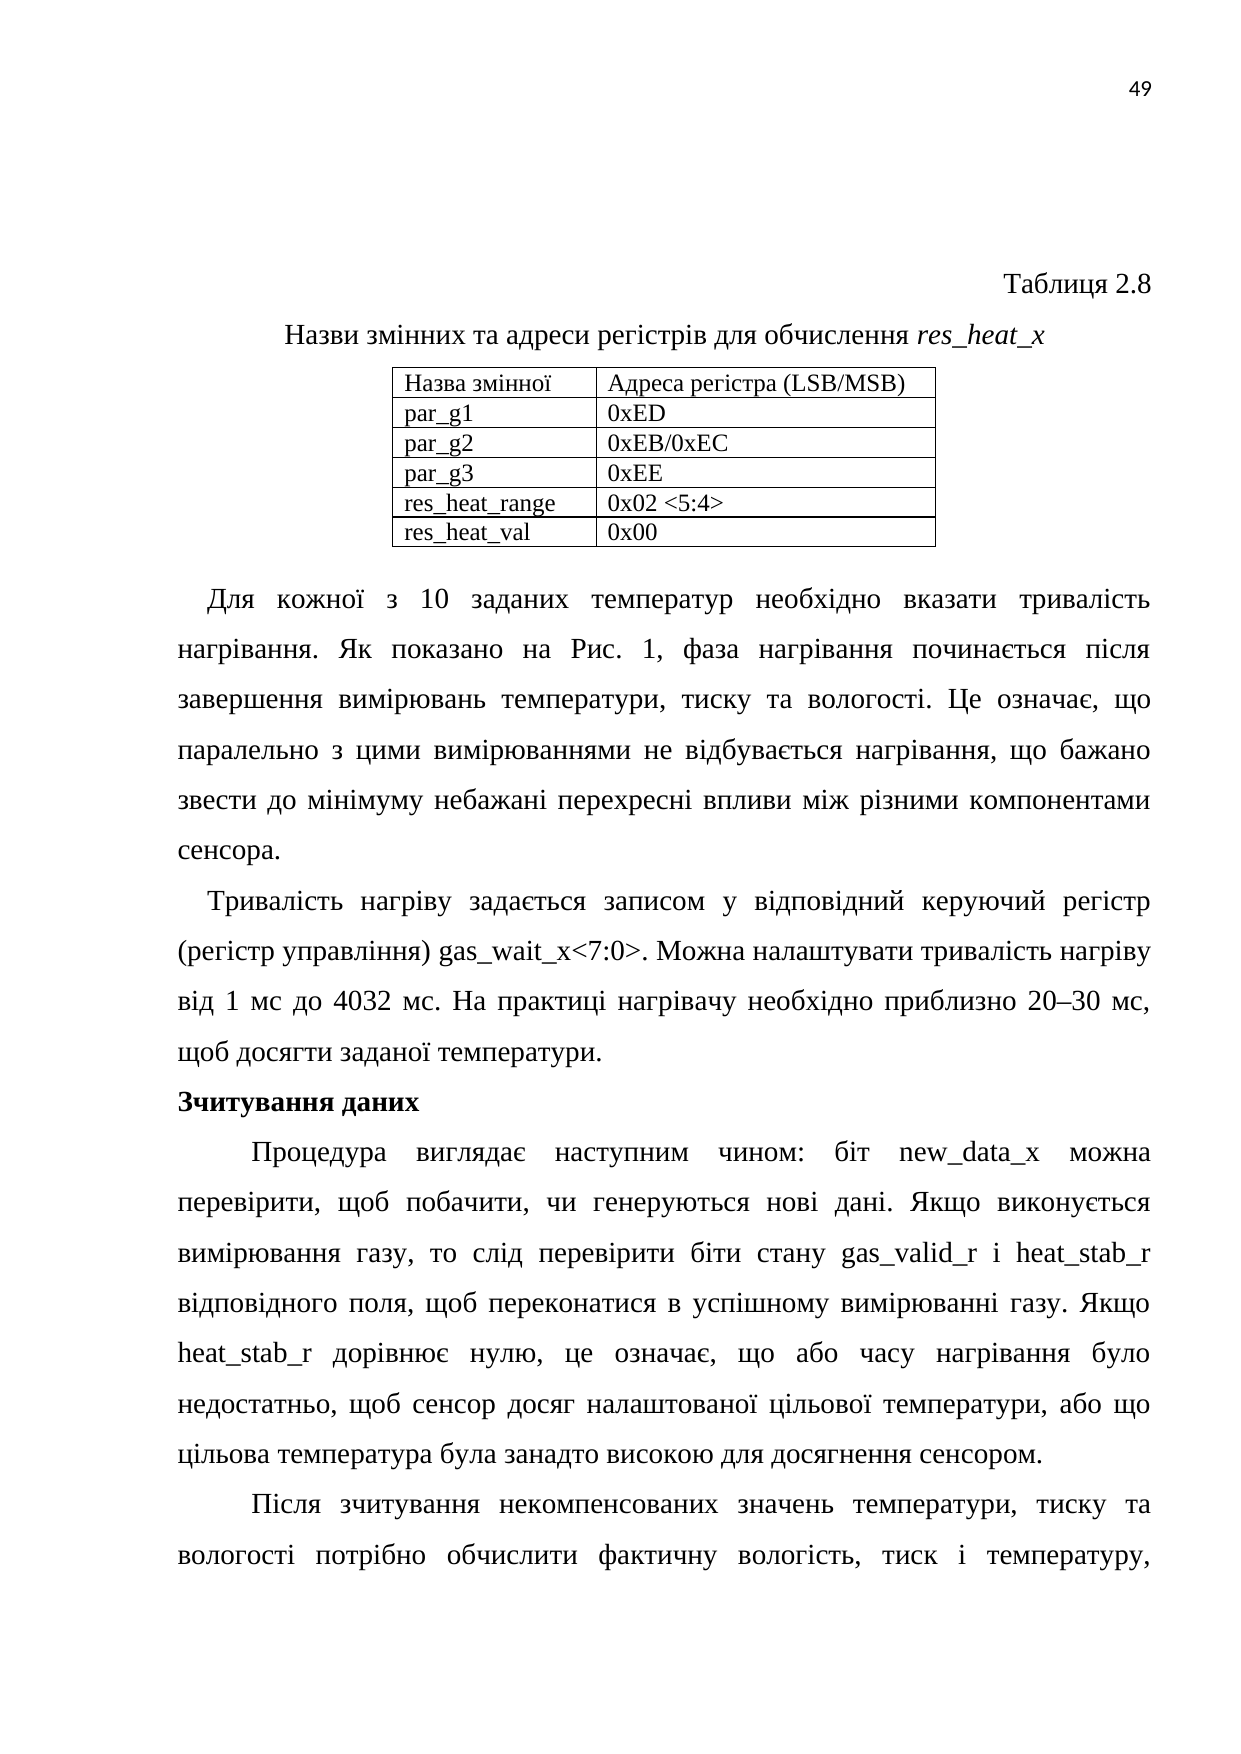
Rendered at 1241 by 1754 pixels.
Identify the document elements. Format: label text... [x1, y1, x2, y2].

table_cell 0xEB/0xEC [597, 428, 935, 457]
table_cell res_heat_range [393, 488, 596, 516]
text Назви змінних та адреси регістрів для обчислення res_heat_x [177, 317, 1152, 350]
text Таблиця 2.8 [177, 267, 1152, 300]
text Зчитування даних [177, 1084, 1152, 1117]
table_cell 0x02 <5:4> [597, 488, 935, 516]
table_cell 0x00 [597, 518, 935, 546]
table_header Назва змінної [393, 368, 596, 397]
table_cell 0xEE [597, 458, 935, 487]
text Для кожної з 10 заданих температур необхідно вказати тривалість нагрівання. Як показано на Рис. 1, фаза нагрівання починається після завершення вимірювань температури, тиску та вологості. Це означає, що паралельно з цими вимірюваннями не відбувається нагрівання, що бажано звести до мінімуму небажані перехресні впливи між різними компонентами сенсора. [177, 581, 1152, 866]
text Тривалість нагріву задається записом у відповідний керуючий регістр (регістр управління) gas_wait_x<7:0>. Можна налаштувати тривалість нагріву від 1 мс до 4032 мс. На практиці нагрівачу необхідно приблизно 20–30 мс, щоб досягти заданої температури. [177, 883, 1152, 1067]
table_cell par_g2 [393, 428, 596, 457]
table_header Адреса регістра (LSB/MSB) [597, 368, 935, 397]
table_cell par_g1 [393, 398, 596, 427]
table_cell 0xED [597, 398, 935, 427]
text Процедура виглядає наступним чином: біт new_data_x можна перевірити, щоб побачити, чи генеруються нові дані. Якщо виконується вимірювання газу, то слід перевірити біти стану gas_valid_r і heat_stab_r відповідного поля, щоб переконатися в успішному вимірюванні газу. Якщо heat_stab_r дорівнює нулю, це означає, що або часу нагрівання було недостатньо, щоб сенсор досяг налаштованої цільової температури, або що цільова температура була занадто високою для досягнення сенсором. [177, 1134, 1152, 1470]
table_cell par_g3 [393, 458, 596, 487]
table_cell res_heat_val [393, 518, 596, 546]
text Після зчитування некомпенсованих значень температури, тиску та вологості потрібно обчислити фактичну вологість, тиск і температуру, [177, 1486, 1152, 1570]
